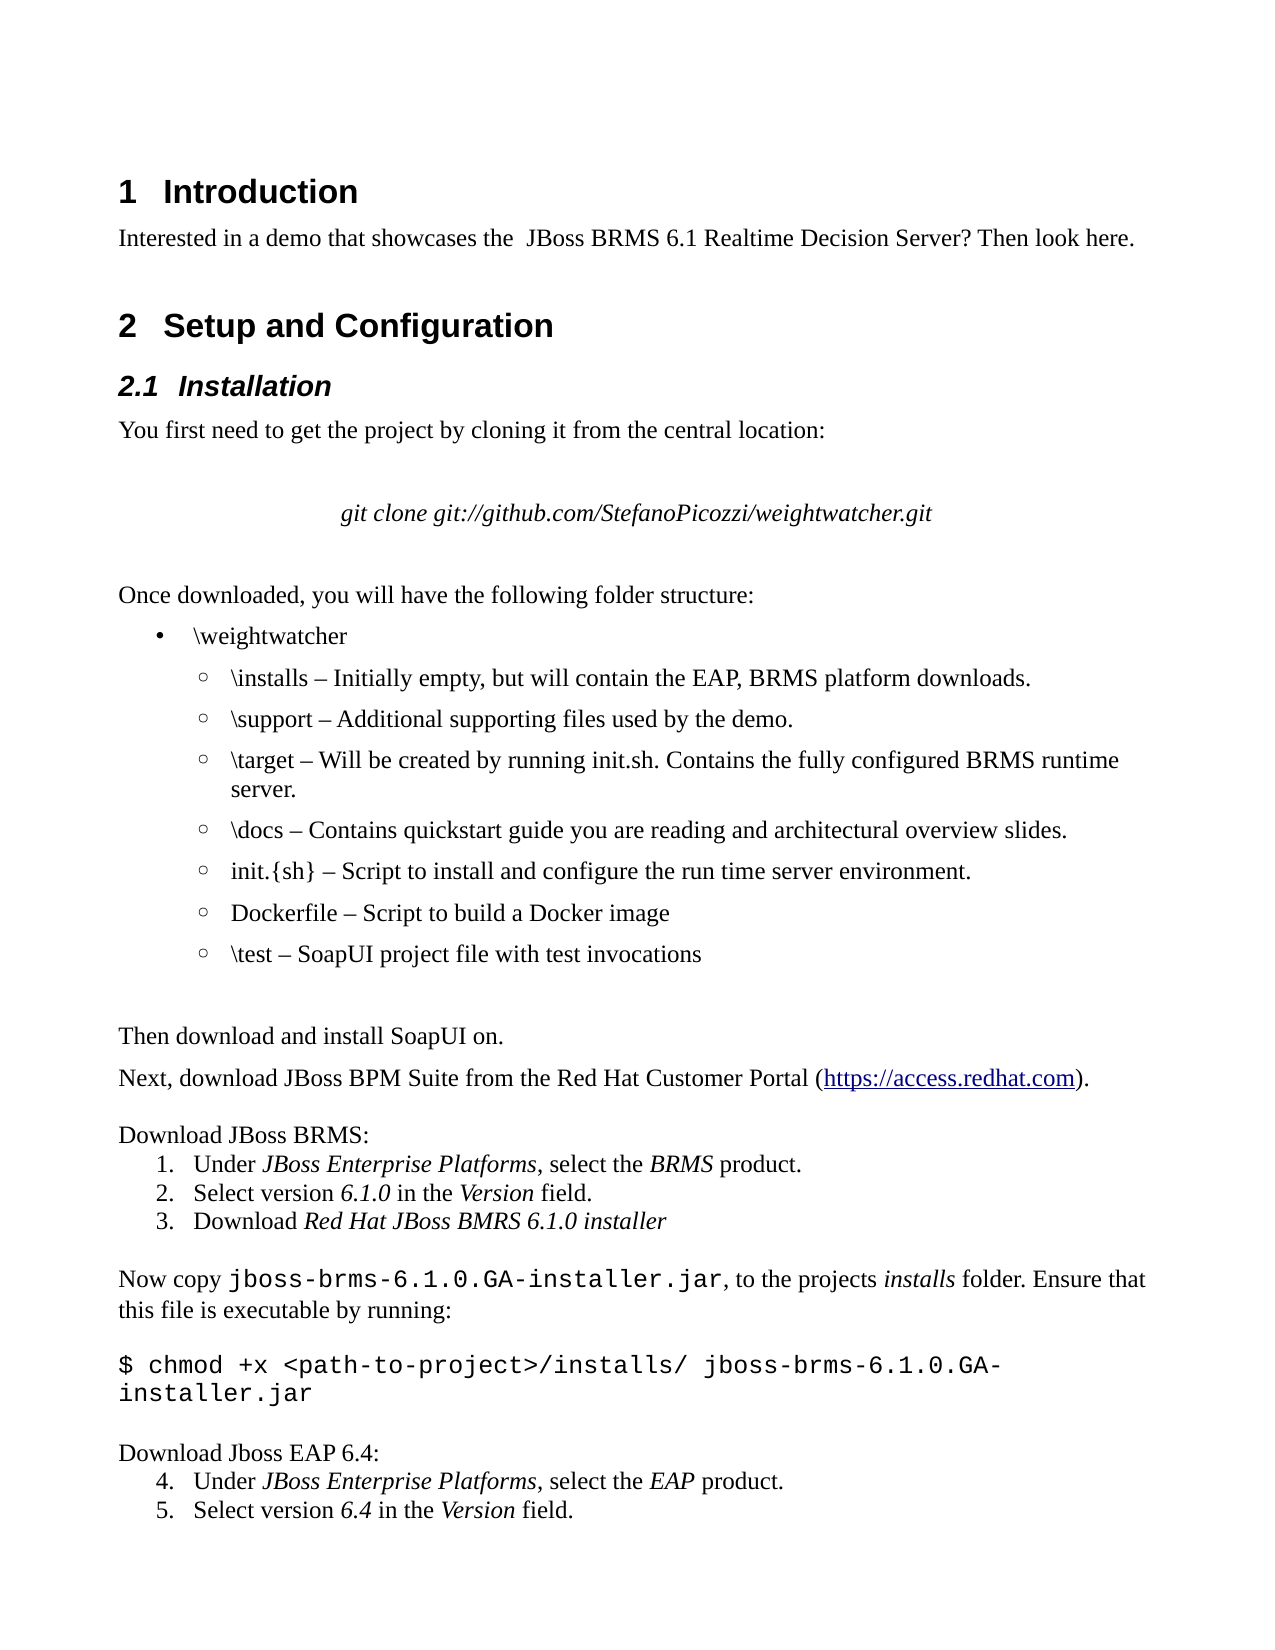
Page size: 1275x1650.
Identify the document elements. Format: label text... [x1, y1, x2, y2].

list Under JBoss Enterprise Platforms, select the EAP product. [156, 1466, 1157, 1495]
list Select version 6.4 in the Version field. [156, 1495, 1157, 1524]
text Next, download JBoss BPM Suite from the Red Hat Customer Portal (https://access.redhat.com). [118, 1063, 1157, 1091]
text $ chmod +x <path-to-project>/installs/ jboss-brms-6.1.0.GA-installer.jar [118, 1352, 1157, 1409]
list init.{sh} – Script to install and configure the run time server environment. [193, 856, 1157, 885]
list \weightwatcher [156, 621, 1157, 650]
text Once downloaded, you will have the following folder structure: [118, 580, 1157, 609]
subtitle Introduction [118, 172, 1157, 211]
list \installs – Initially empty, but will contain the EAP, BRMS platform downloads. [193, 663, 1157, 691]
list \test – SoapUI project file with test invocations [193, 939, 1157, 968]
list Dockerfile – Script to build a Docker image [193, 898, 1157, 926]
text Then download and install SoapUI on. [118, 1021, 1157, 1050]
text Now copy jboss-brms-6.1.0.GA-installer.jar, to the projects installs folder. Ensure that this file is executable by running: [118, 1264, 1157, 1323]
text Interested in a demo that showcases the JBoss BRMS 6.1 Realtime Decision Server? Then look here. [118, 223, 1157, 252]
list Select version 6.1.0 in the Version field. [156, 1178, 1157, 1206]
text git clone git://github.com/StefanoPicozzi/weightwatcher.git [118, 498, 1157, 526]
list Under JBoss Enterprise Platforms, select the BRMS product. [156, 1149, 1157, 1178]
subtitle Setup and Configuration [118, 306, 1157, 344]
subtitle Installation [118, 369, 1157, 403]
text You first need to get the project by cloning it from the central location: [118, 415, 1157, 444]
list \docs – Contains quickstart guide you are reading and architectural overview slides. [193, 815, 1157, 844]
list \support – Additional supporting files used by the demo. [193, 704, 1157, 733]
list \target – Will be created by running init.sh. Contains the fully configured BRMS runtime server. [193, 745, 1157, 803]
list Download Red Hat JBoss BMRS 6.1.0 installer [156, 1206, 1157, 1235]
text Download Jboss EAP 6.4: [118, 1438, 1157, 1466]
text Download JBoss BRMS: [118, 1091, 1157, 1149]
